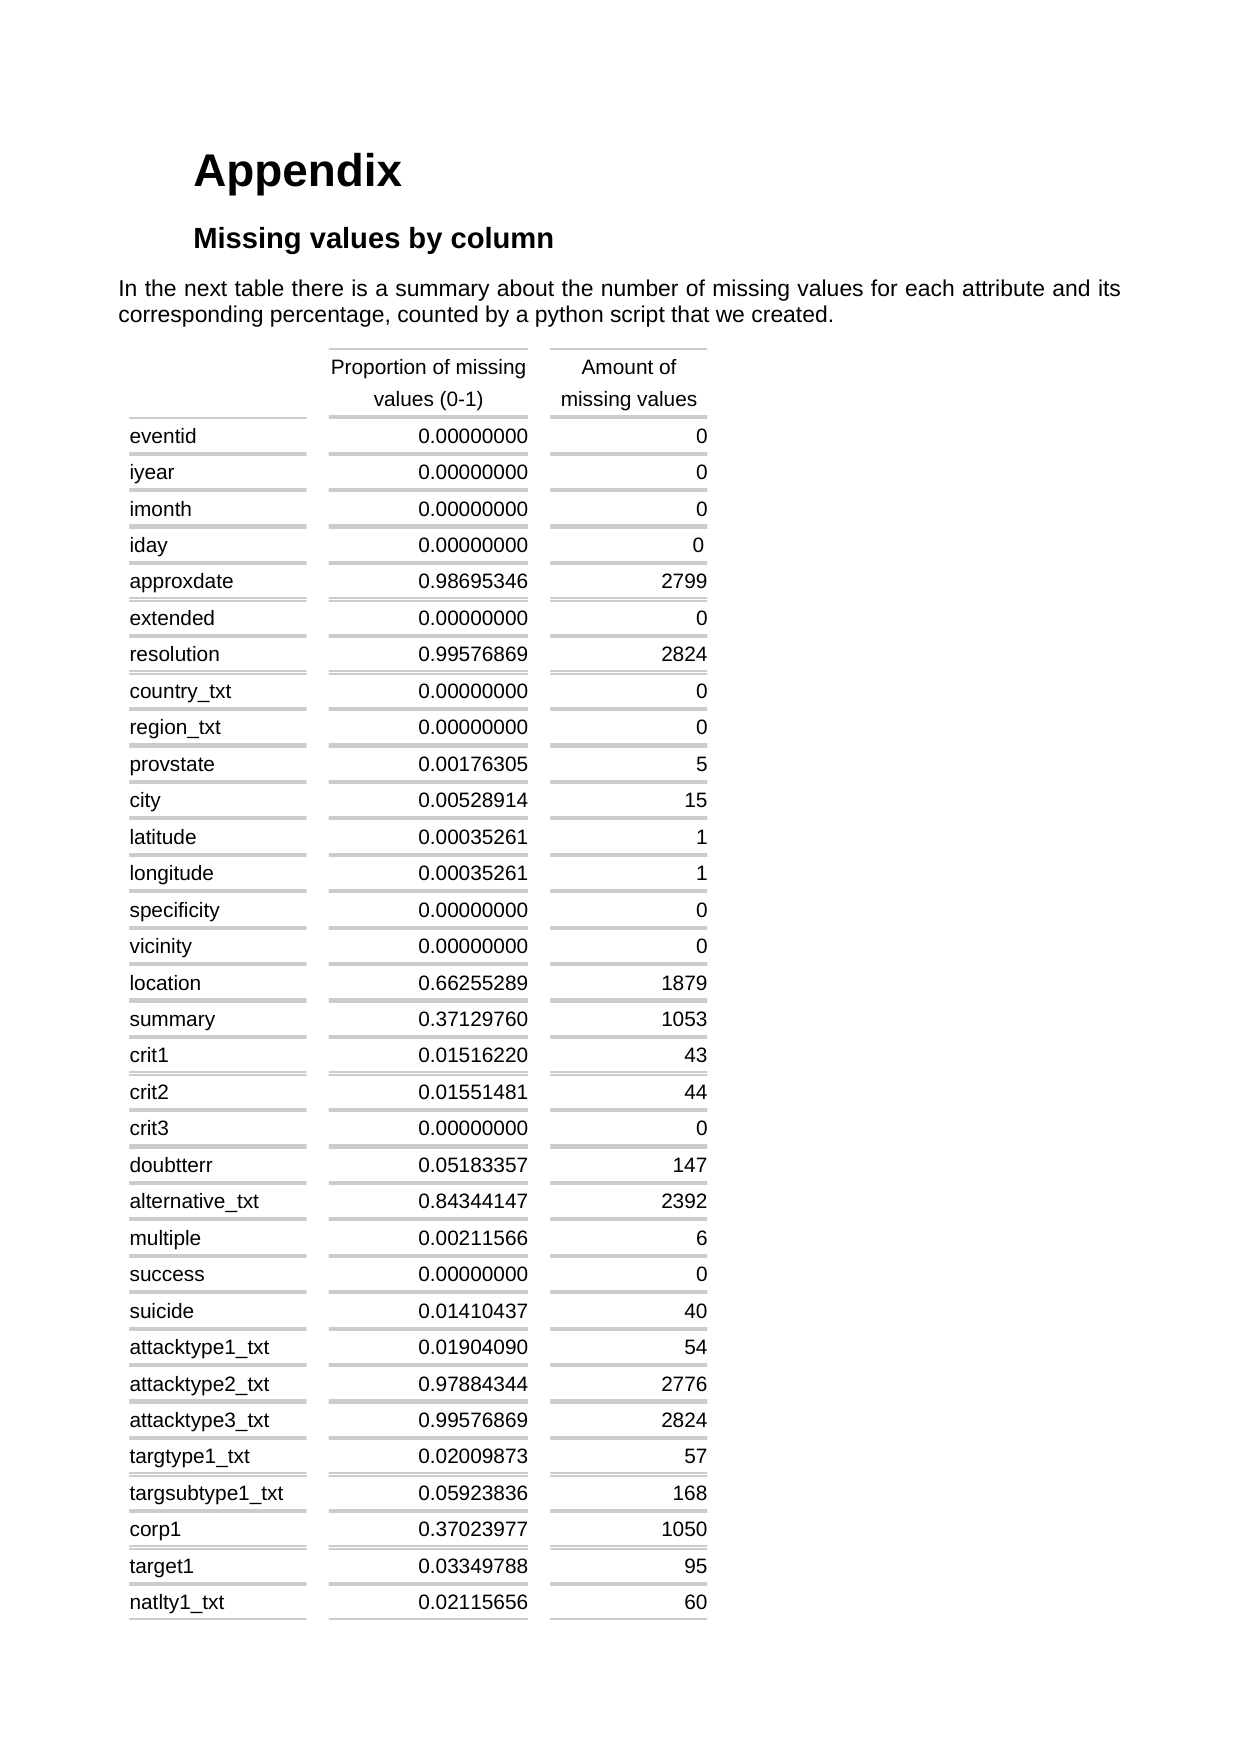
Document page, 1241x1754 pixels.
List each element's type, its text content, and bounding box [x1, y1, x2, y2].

table_cell approxdate [118, 563, 318, 599]
table_cell 168 [539, 1475, 718, 1511]
table_cell 0 [539, 454, 718, 490]
table_cell eventid [118, 417, 318, 454]
table_header [118, 348, 318, 417]
table_cell region_txt [118, 709, 318, 745]
table_cell suicide [118, 1292, 318, 1329]
table_cell 0 [539, 527, 718, 563]
table_cell 0.00000000 [318, 928, 539, 964]
table_cell provstate [118, 745, 318, 782]
table_cell resolution [118, 636, 318, 672]
table_cell 0 [539, 928, 718, 964]
table_cell location [118, 964, 318, 1001]
table_cell 0.02009873 [318, 1438, 539, 1474]
table_cell 0.98695346 [318, 563, 539, 599]
table_cell 0.00000000 [318, 1256, 539, 1292]
table_cell 0.66255289 [318, 964, 539, 1001]
table_cell 2392 [539, 1183, 718, 1219]
table_cell crit1 [118, 1037, 318, 1073]
table_cell 6 [539, 1219, 718, 1256]
table_cell imonth [118, 490, 318, 527]
table_cell 0.00176305 [318, 745, 539, 782]
text In the next table there is a summary about the number of missing values for each attribute and its corresponding percentage, counted by a python script that we created. [118, 275, 1122, 328]
table_cell 0.00035261 [318, 818, 539, 855]
table_cell 0 [539, 891, 718, 928]
table_cell 44 [539, 1074, 718, 1110]
table_cell 0.00035261 [318, 855, 539, 891]
table_cell 0.02115656 [318, 1584, 539, 1620]
table_cell 1 [539, 855, 718, 891]
table_cell 0.00000000 [318, 709, 539, 745]
table_cell 0 [539, 490, 718, 527]
table_cell 0.37129760 [318, 1001, 539, 1037]
table_cell 95 [539, 1548, 718, 1584]
table_cell 43 [539, 1037, 718, 1073]
table_cell multiple [118, 1219, 318, 1256]
table_cell 0.03349788 [318, 1548, 539, 1584]
table_cell 0.00528914 [318, 782, 539, 818]
table_cell 0.99576869 [318, 1402, 539, 1438]
table_cell iyear [118, 454, 318, 490]
table_cell 0.37023977 [318, 1511, 539, 1547]
table_cell 0 [539, 600, 718, 636]
table_cell target1 [118, 1548, 318, 1584]
table_cell latitude [118, 818, 318, 855]
table_cell 1050 [539, 1511, 718, 1547]
table_cell 15 [539, 782, 718, 818]
table_cell corp1 [118, 1511, 318, 1547]
table_cell 0.05183357 [318, 1146, 539, 1183]
table_cell city [118, 782, 318, 818]
table_cell 0.00211566 [318, 1219, 539, 1256]
table_cell 0 [539, 1110, 718, 1146]
table_cell 0.01904090 [318, 1329, 539, 1365]
table_cell 0.05923836 [318, 1475, 539, 1511]
table_cell 1053 [539, 1001, 718, 1037]
table_cell attacktype3_txt [118, 1402, 318, 1438]
table_cell country_txt [118, 673, 318, 709]
table_cell 2824 [539, 636, 718, 672]
table_cell 5 [539, 745, 718, 782]
table_cell 57 [539, 1438, 718, 1474]
table_cell 0.00000000 [318, 490, 539, 527]
table_cell attacktype1_txt [118, 1329, 318, 1365]
table_cell targsubtype1_txt [118, 1475, 318, 1511]
table_cell extended [118, 600, 318, 636]
table_cell natlty1_txt [118, 1584, 318, 1620]
table_cell 2799 [539, 563, 718, 599]
table_cell vicinity [118, 928, 318, 964]
table_cell 0.84344147 [318, 1183, 539, 1219]
table_cell 0.00000000 [318, 600, 539, 636]
table_cell 0 [539, 1256, 718, 1292]
table_cell 0.00000000 [318, 527, 539, 563]
table_header Proportion of missing values (0-1) [318, 348, 539, 417]
table_cell attacktype2_txt [118, 1365, 318, 1402]
table_cell 0.01410437 [318, 1292, 539, 1329]
table_cell 0 [539, 709, 718, 745]
subtitle Appendix [118, 143, 1122, 196]
table_cell doubtterr [118, 1146, 318, 1183]
table_cell iday [118, 527, 318, 563]
table_cell 0.00000000 [318, 454, 539, 490]
table_cell targtype1_txt [118, 1438, 318, 1474]
table_cell 0.00000000 [318, 1110, 539, 1146]
subtitle Missing values by column [118, 221, 1122, 254]
table_cell longitude [118, 855, 318, 891]
table_cell alternative_txt [118, 1183, 318, 1219]
table_cell 147 [539, 1146, 718, 1183]
table_header Amount of missing values [539, 348, 718, 417]
table_cell 0.01551481 [318, 1074, 539, 1110]
table_cell success [118, 1256, 318, 1292]
table_cell 1879 [539, 964, 718, 1001]
table_cell 0.99576869 [318, 636, 539, 672]
table_cell specificity [118, 891, 318, 928]
table_cell 2824 [539, 1402, 718, 1438]
table_cell 40 [539, 1292, 718, 1329]
table_cell 2776 [539, 1365, 718, 1402]
table_cell 0.97884344 [318, 1365, 539, 1402]
table_cell 0.00000000 [318, 891, 539, 928]
table_cell 60 [539, 1584, 718, 1620]
table_cell crit3 [118, 1110, 318, 1146]
table_cell 0.01516220 [318, 1037, 539, 1073]
table_cell 0.00000000 [318, 417, 539, 454]
table_cell 54 [539, 1329, 718, 1365]
table_cell summary [118, 1001, 318, 1037]
table_cell crit2 [118, 1074, 318, 1110]
table_cell 0 [539, 673, 718, 709]
table_cell 1 [539, 818, 718, 855]
table_cell 0.00000000 [318, 673, 539, 709]
table_cell 0 [539, 417, 718, 454]
